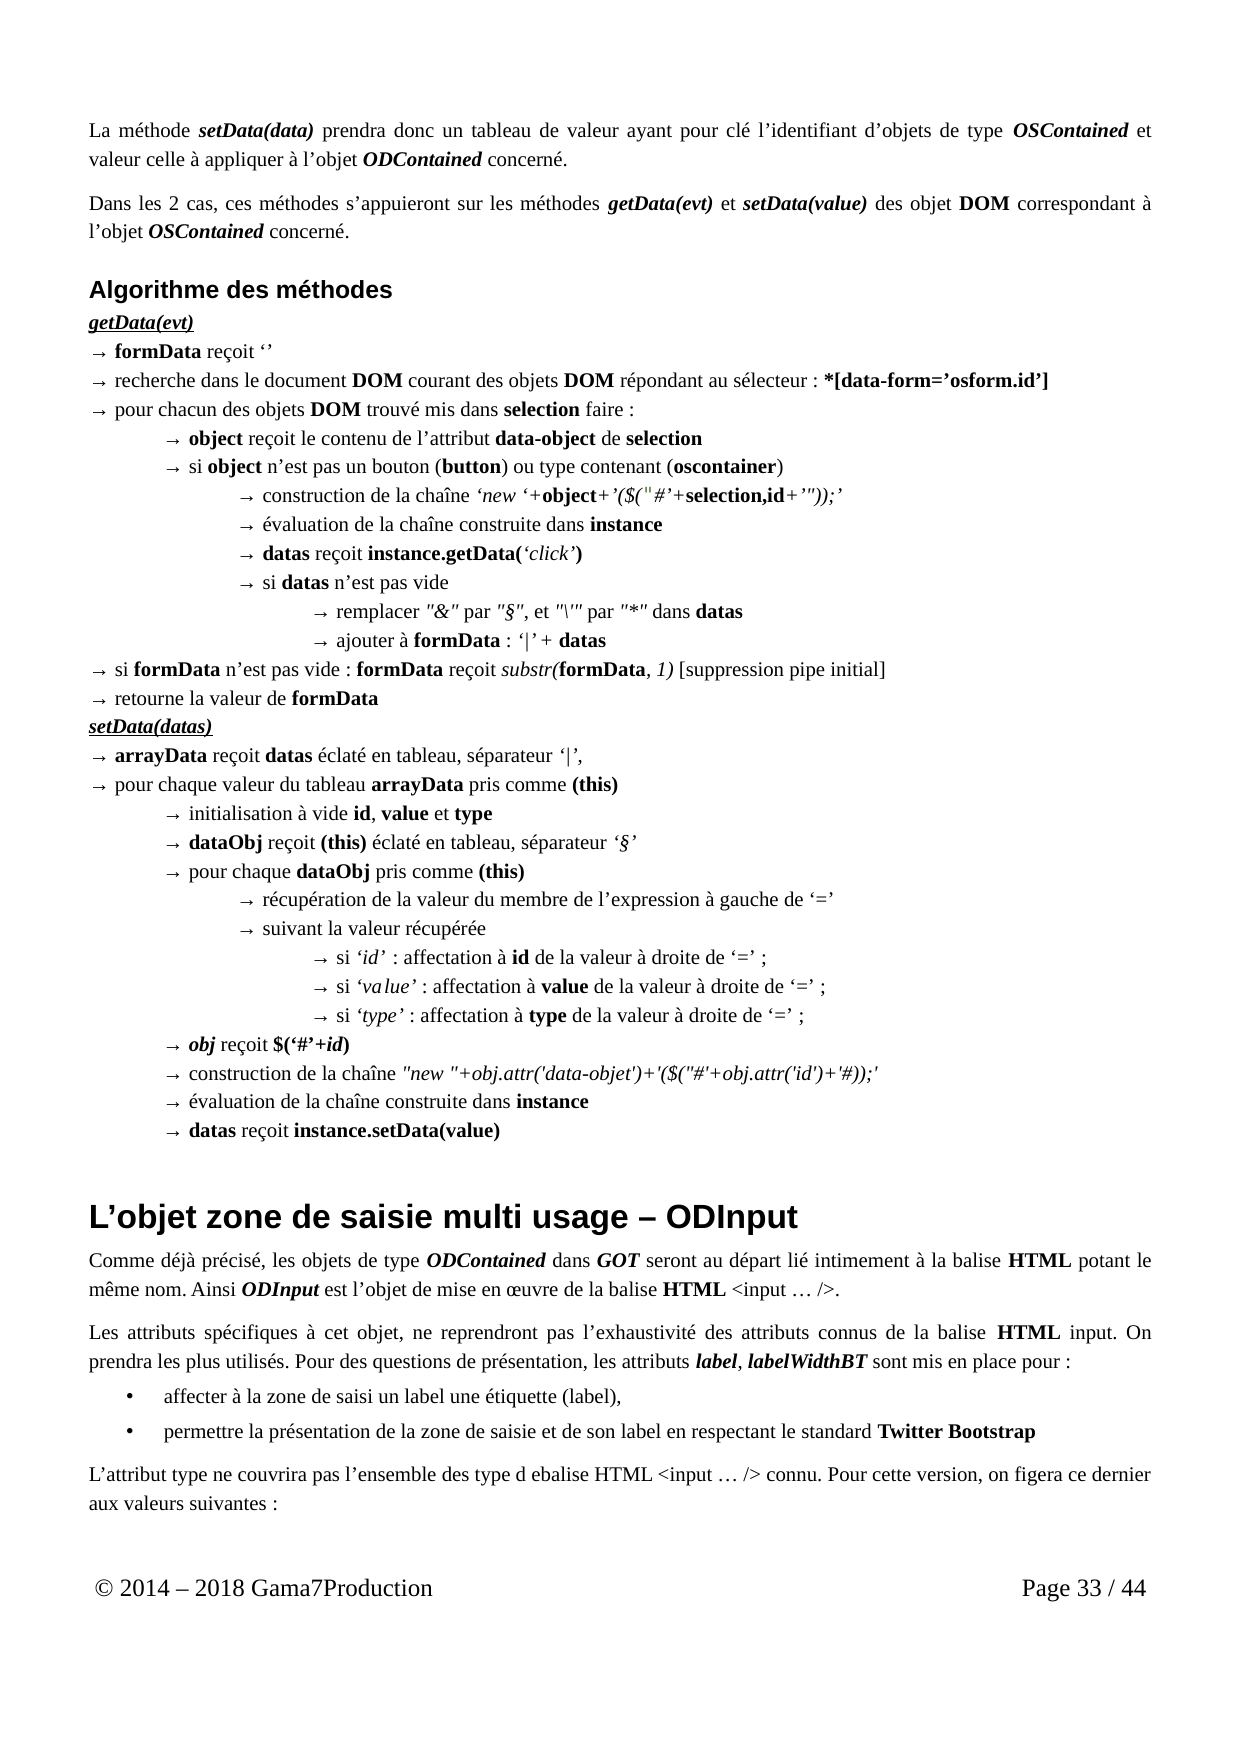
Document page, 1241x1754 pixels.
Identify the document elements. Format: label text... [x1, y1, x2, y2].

text → pour chaque valeur du tableau arrayData pris comme (this) [88, 772, 1152, 796]
text → obj reçoit $(‘#’+id) [88, 1032, 1152, 1056]
text → si object n’est pas un bouton (button) ou type contenant (oscontainer) [88, 454, 1152, 478]
text → datas reçoit instance.setData(value) [88, 1118, 1152, 1142]
text → datas reçoit instance.getData(‘click’) [88, 541, 1152, 565]
text → formData reçoit ‘’ [88, 339, 1152, 363]
text → dataObj reçoit (this) éclaté en tableau, séparateur ‘§’ [88, 830, 1152, 854]
subtitle L’objet zone de saisie multi usage – ODInput [88, 1197, 1152, 1235]
text → retourne la valeur de formData [88, 685, 1152, 709]
text → object reçoit le contenu de l’attribut data-object de selection [88, 425, 1152, 449]
text → initialisation à vide id, value et type [88, 801, 1152, 825]
text → remplacer "&" par "§", et "\'" par "*" dans datas [88, 599, 1152, 623]
text Comme déjà précisé, les objets de type ODContained dans GOT seront au départ lié intimement à la balise HTML potant le même nom. Ainsi ODInput est l’objet de mise en œuvre de la balise HTML <input … />. [88, 1248, 1152, 1301]
list permettre la présentation de la zone de saisie et de son label en respectant le standard Twitter Bootstrap [126, 1419, 1152, 1443]
text → si ‘type’ : affectation à type de la valeur à droite de ‘=’ ; [88, 1003, 1152, 1027]
text → suivant la valeur récupérée [88, 916, 1152, 940]
text La méthode setData(data) prendra donc un tableau de valeur ayant pour clé l’identifiant d’objets de type OSContained et valeur celle à appliquer à l’objet ODContained concerné. [88, 118, 1152, 171]
text Les attributs spécifiques à cet objet, ne reprendront pas l’exhaustivité des attributs connus de la balise HTML input. On prendra les plus utilisés. Pour des questions de présentation, les attributs label, labelWidthBT sont mis en place pour : [88, 1320, 1152, 1373]
text Dans les 2 cas, ces méthodes s’appuieront sur les méthodes getData(evt) et setData(value) des objet DOM correspondant à l’objet OSContained concerné. [88, 190, 1152, 243]
text → si formData n’est pas vide : formData reçoit substr(formData, 1) [suppression pipe initial] [88, 657, 1152, 681]
text getData(evt) [88, 310, 1152, 334]
text → pour chacun des objets DOM trouvé mis dans selection faire : [88, 397, 1152, 421]
list affecter à la zone de saisi un label une étiquette (label), [126, 1384, 1152, 1408]
text → construction de la chaîne "new "+obj.attr('data-objet')+'($("#'+obj.attr('id')+'#));' [88, 1061, 1152, 1084]
text → évaluation de la chaîne construite dans instance [88, 512, 1152, 536]
text → si ‘id’ : affectation à id de la valeur à droite de ‘=’ ; [88, 945, 1152, 969]
text → pour chaque dataObj pris comme (this) [88, 858, 1152, 883]
text → arrayData reçoit datas éclaté en tableau, séparateur ‘|’, [88, 743, 1152, 767]
text → construction de la chaîne ‘new ‘+object+’($("#’+selection,id+’"));’ [88, 483, 1152, 507]
text setData(datas) [88, 714, 1152, 738]
subtitle Algorithme des méthodes [88, 275, 1152, 304]
text → ajouter à formData : ‘|’ + datas [88, 628, 1152, 652]
text → évaluation de la chaîne construite dans instance [88, 1089, 1152, 1113]
text L’attribut type ne couvrira pas l’ensemble des type d ebalise HTML <input … /> connu. Pour cette version, on figera ce dernier aux valeurs suivantes : [88, 1462, 1152, 1515]
text → récupération de la valeur du membre de l’expression à gauche de ‘=’ [88, 887, 1152, 911]
text → si datas n’est pas vide [88, 570, 1152, 594]
text → recherche dans le document DOM courant des objets DOM répondant au sélecteur : *[data-form=’osform.id’] [88, 368, 1152, 392]
text → si ‘va lue’ : affectation à value de la valeur à droite de ‘=’ ; [88, 974, 1152, 998]
